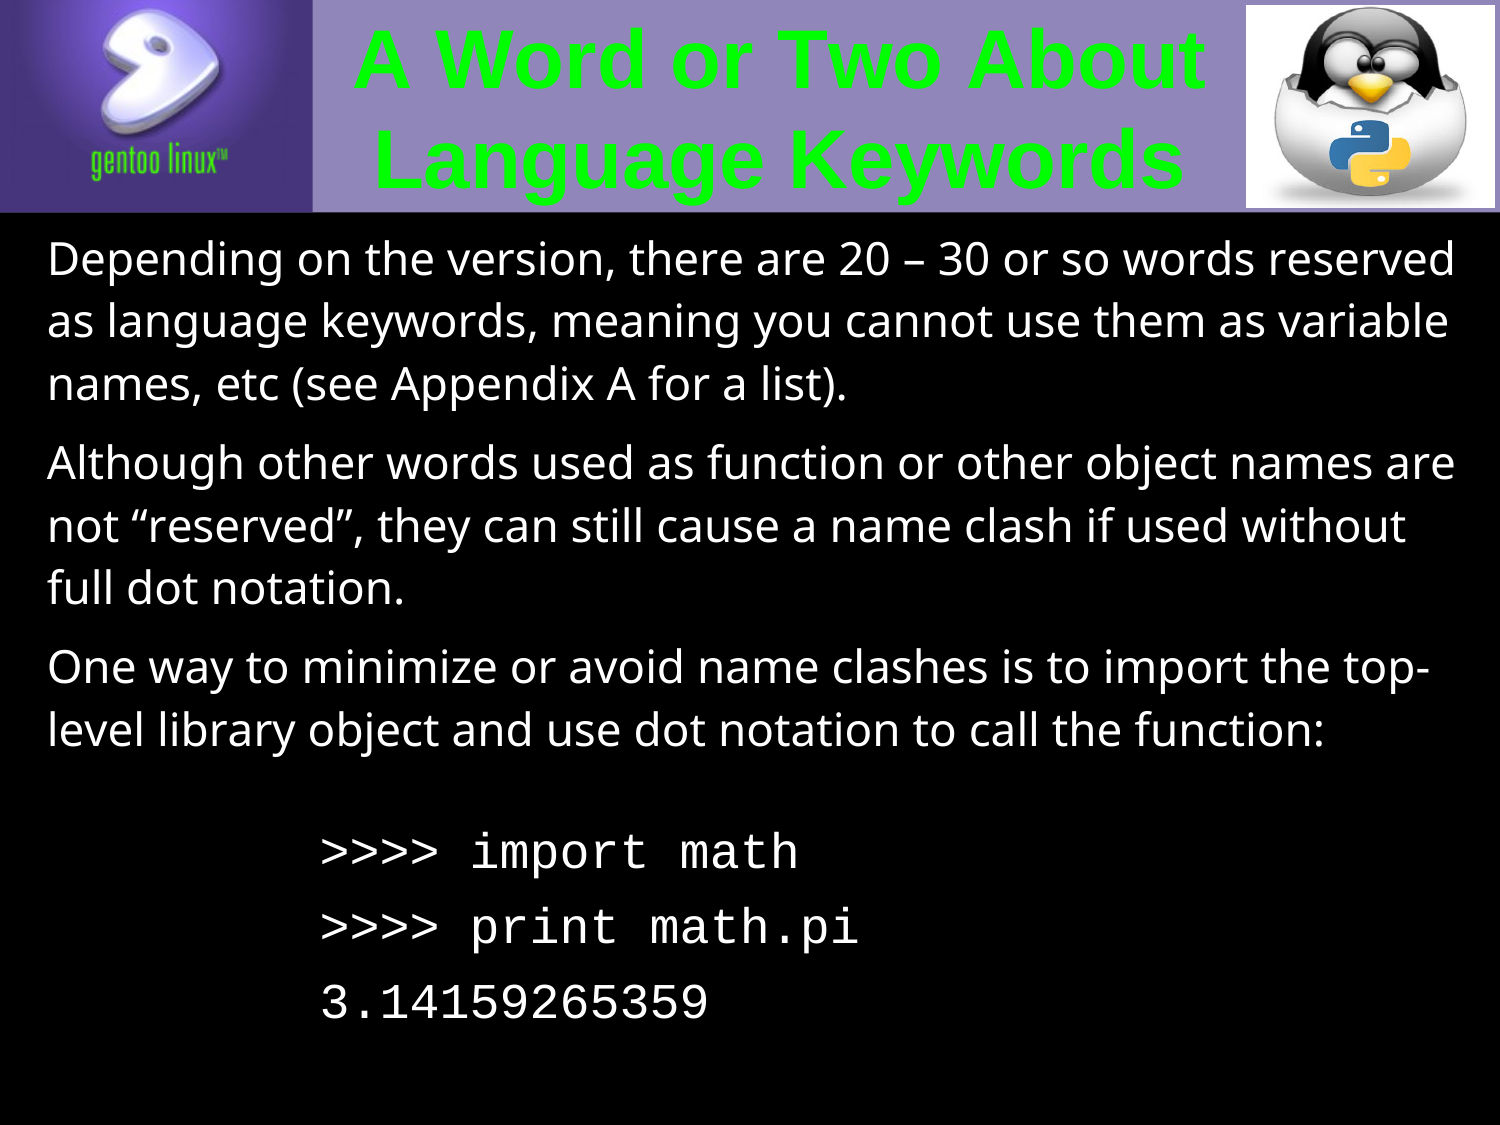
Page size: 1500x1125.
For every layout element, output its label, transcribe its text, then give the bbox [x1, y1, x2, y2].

list >>>> import math >>>> print math.pi 3.14159265359 [253, 825, 1286, 1043]
picture [1246, 5, 1495, 208]
title A Word or Two About Language Keywords [324, 9, 1235, 203]
list Depending on the version, there are 20 – 30 or so words reserved as language keywords, meaning you cannot use them as variable names, etc (see Appendix A for a list). Although other words used as function or other object names are not “reserved”, they can still cause a name clash if used without full dot notation. One way to minimize or avoid name clashes is to import the top-level library object and use dot notation to call the function: [18, 226, 1482, 785]
picture [0, 0, 302, 184]
